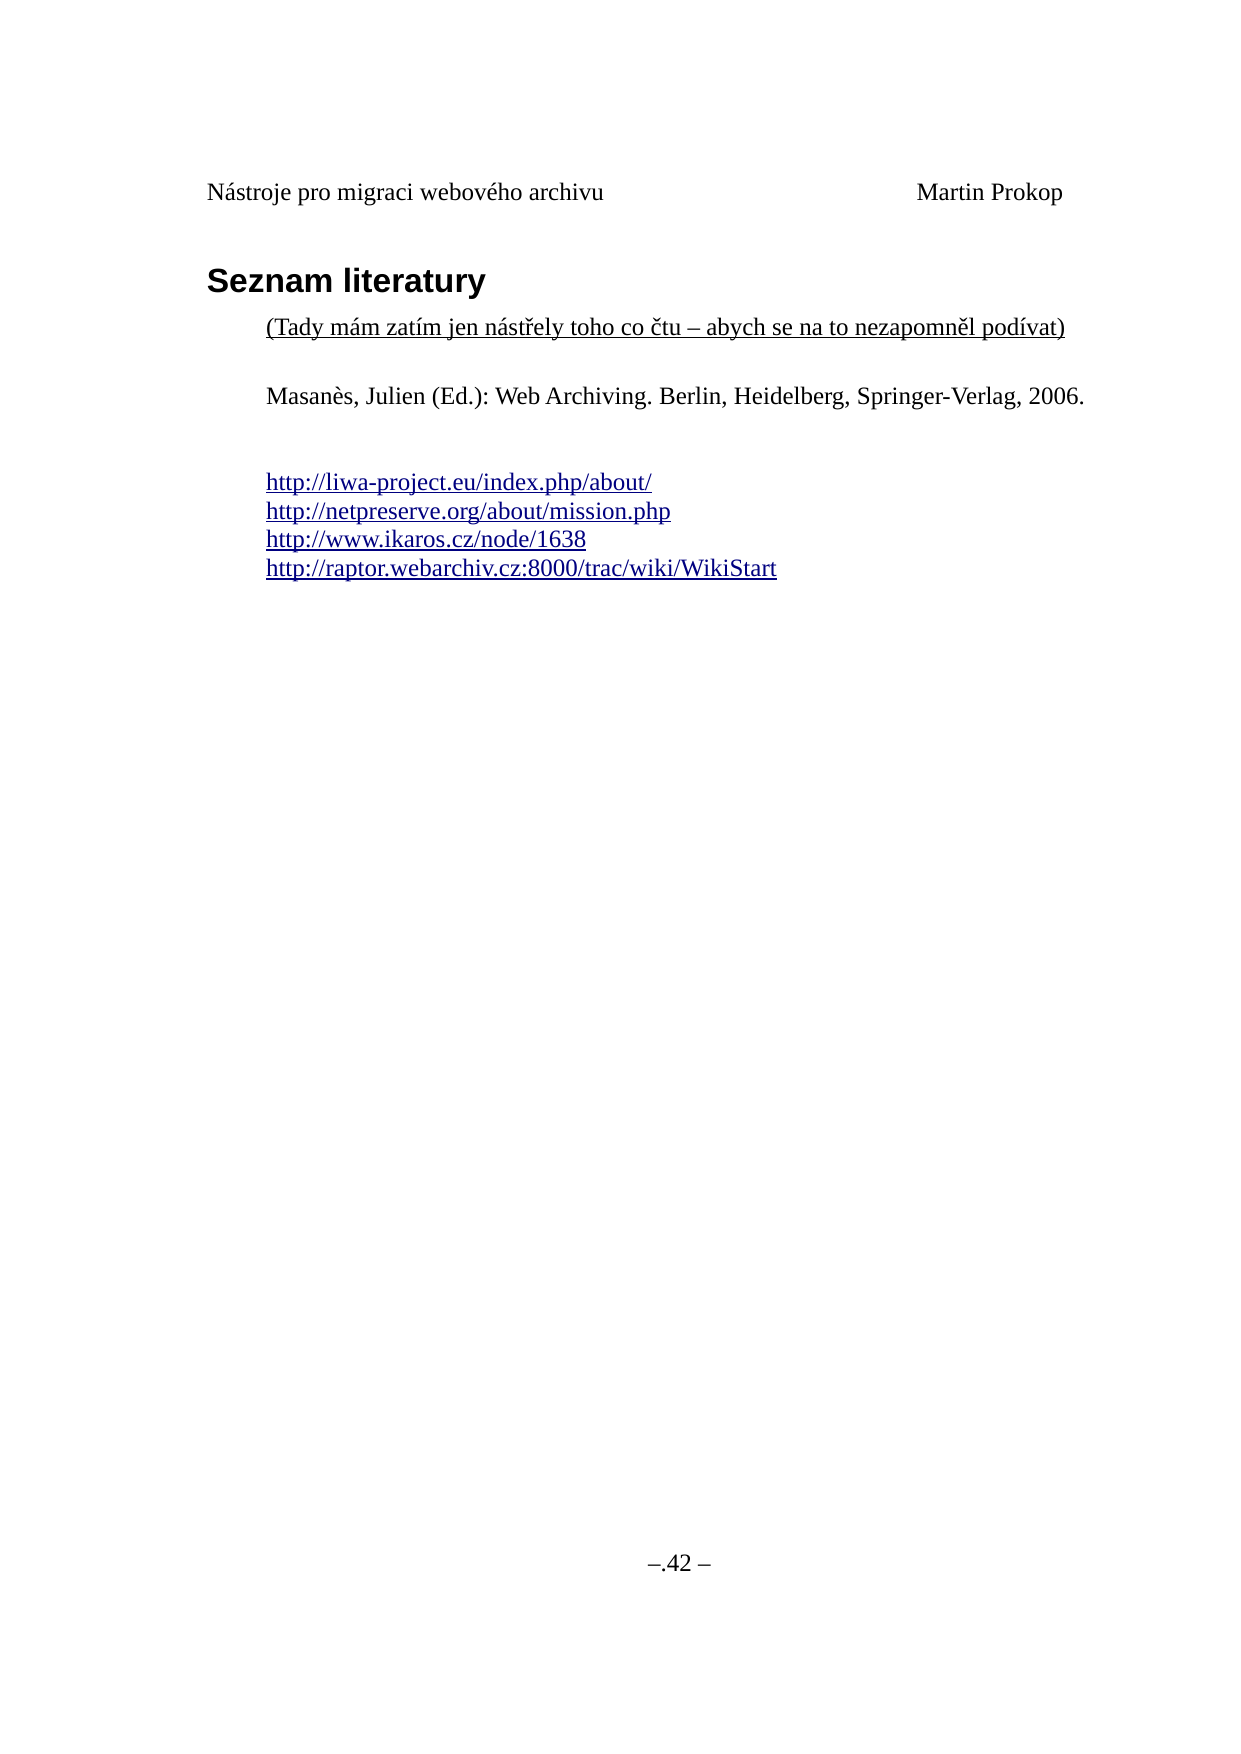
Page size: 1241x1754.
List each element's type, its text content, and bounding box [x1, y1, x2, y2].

subtitle Seznam literatury [207, 260, 1093, 299]
text http://www.ikaros.cz/node/1638 [207, 524, 1093, 553]
text http://netpreserve.org/about/mission.php [207, 496, 1093, 524]
text http://liwa-project.eu/index.php/about/ [207, 467, 1093, 496]
text (Tady mám zatím jen nástřely toho co čtu – abych se na to nezapomněl podívat) [207, 312, 1093, 340]
text http://raptor.webarchiv.cz:8000/trac/wiki/WikiStart [207, 553, 1093, 582]
text Masanès, Julien (Ed.): Web Archiving. Berlin, Heidelberg, Springer-Verlag, 2006. [207, 381, 1093, 409]
